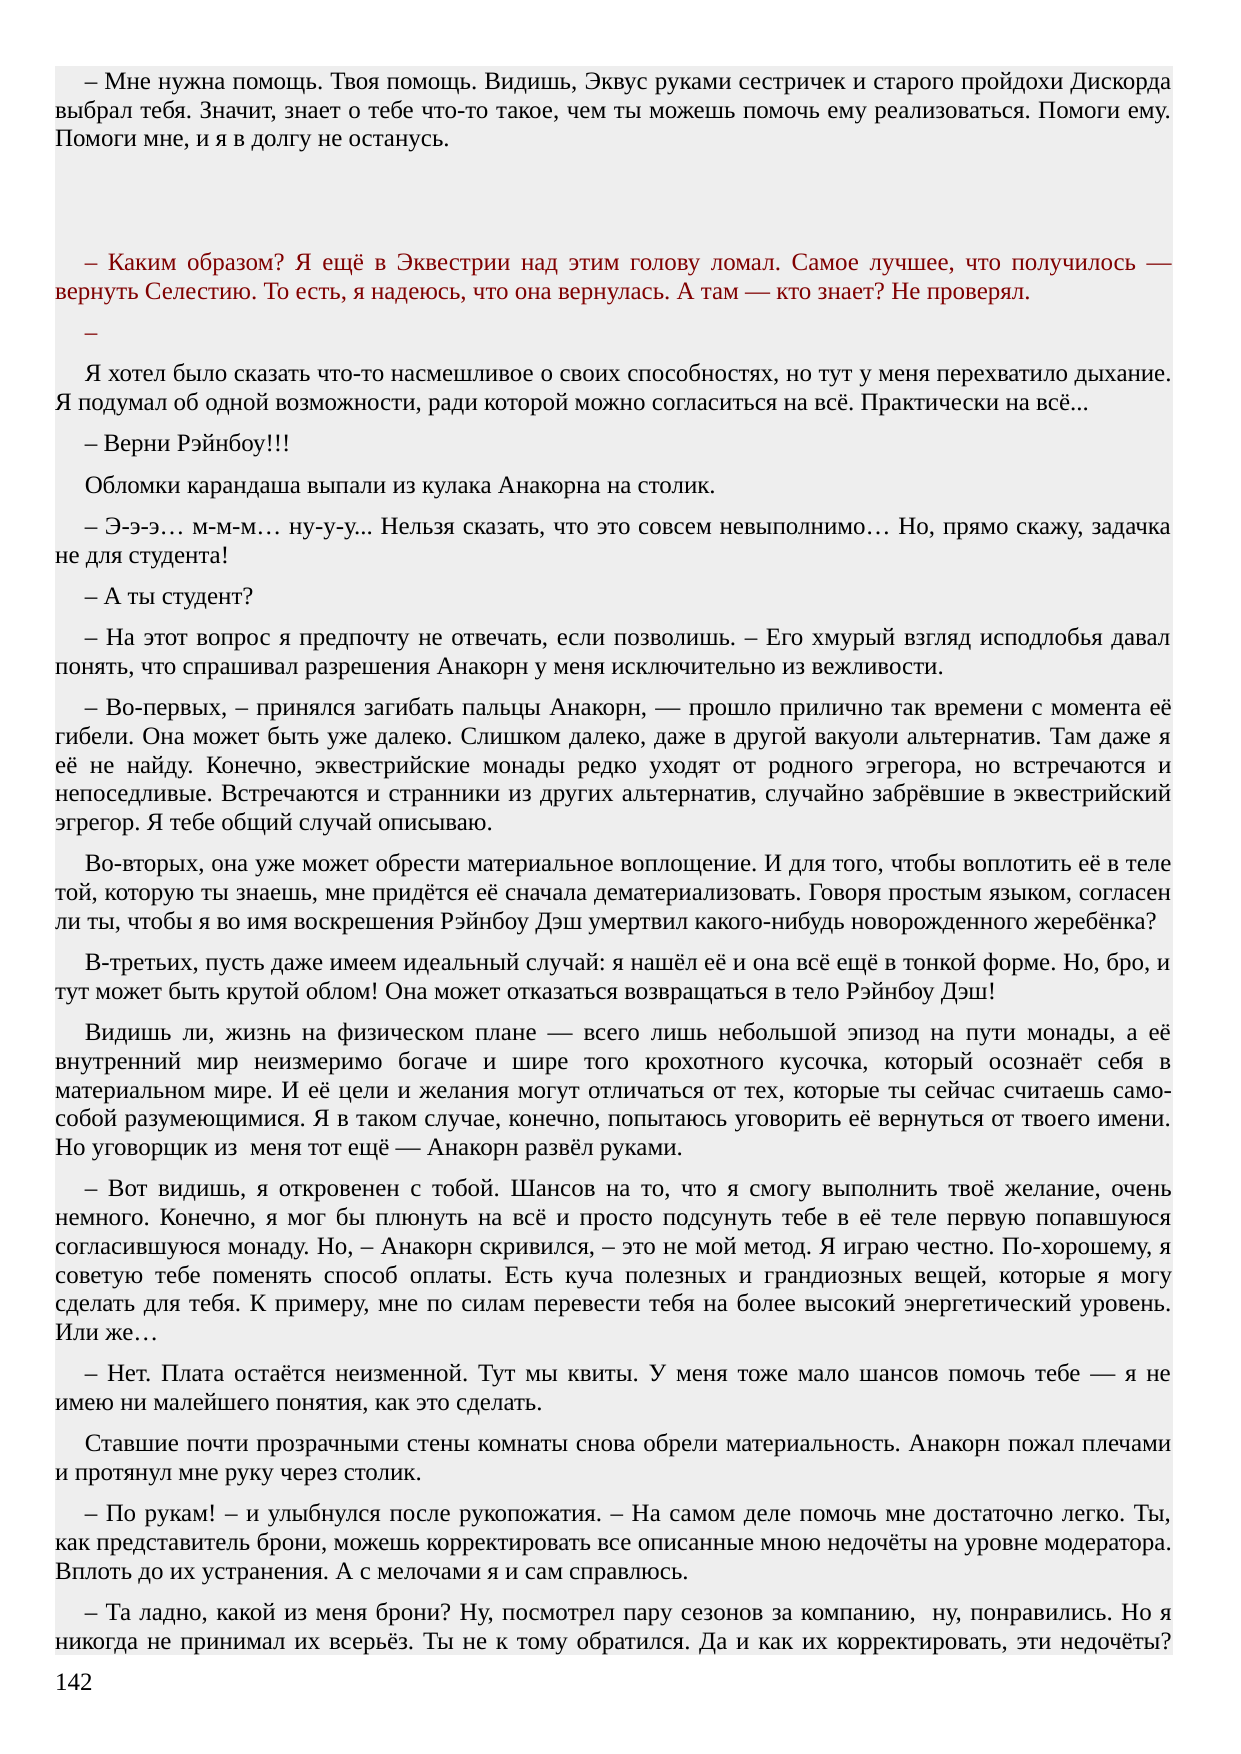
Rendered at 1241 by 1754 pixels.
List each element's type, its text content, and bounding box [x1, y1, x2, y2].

text Я хотел было сказать что-то насмешливое о своих способностях, но тут у меня перехватило дыхание. Я подумал об одной возможности, ради которой можно согласиться на всё. Практически на всё... [55, 358, 1173, 416]
text – Каким образом? Я ещё в Эквестрии над этим голову ломал. Самое лучшее, что получилось — вернуть Селестию. То есть, я надеюсь, что она вернулась. А там — кто знает? Не проверял. [55, 247, 1173, 305]
text – Э-э-э… м-м-м… ну-у-у... Нельзя сказать, что это совсем невыполнимо… Но, прямо скажу, задачка не для студента! [55, 511, 1173, 568]
text – По рукам! – и улыбнулся после рукопожатия. – На самом деле помочь мне достаточно легко. Ты, как представитель брони, можешь корректировать все описанные мною недочёты на уровне модератора. Вплоть до их устранения. А с мелочами я и сам справлюсь. [55, 1498, 1173, 1585]
text Ставшие почти прозрачными стены комнаты снова обрели материальность. Анакорн пожал плечами и протянул мне руку через столик. [55, 1428, 1173, 1486]
text Обломки карандаша выпали из кулака Анакорна на столик. [55, 470, 1173, 498]
text – Вот видишь, я откровенен с тобой. Шансов на то, что я смогу выполнить твоё желание, очень немного. Конечно, я мог бы плюнуть на всё и просто подсунуть тебе в её теле первую попавшуюся согласившуюся монаду. Но, – Анакорн скривился, – это не мой метод. Я играю честно. По-хорошему, я советую тебе поменять способ оплаты. Есть куча полезных и грандиозных вещей, которые я могу сделать для тебя. К примеру, мне по силам перевести тебя на более высокий энергетический уровень. Или же… [55, 1173, 1173, 1346]
text – А ты студент? [55, 581, 1173, 610]
text – Во-первых, – принялся загибать пальцы Анакорн, — прошло прилично так времени с момента её гибели. Она может быть уже далеко. Слишком далеко, даже в другой вакуоли альтернатив. Там даже я её не найду. Конечно, эквестрийские монады редко уходят от родного эгрегора, но встречаются и непоседливые. Встречаются и странники из других альтернатив, случайно забрёвшие в эквестрийский эгрегор. Я тебе общий случай описываю. [55, 692, 1173, 836]
text – Та ладно, какой из меня брони? Ну, посмотрел пару сезонов за компанию, ну, понравились. Но я никогда не принимал их всерьёз. Ты не к тому обратился. Да и как их корректировать, эти недочёты? [55, 1597, 1173, 1655]
text В-третьих, пусть даже имеем идеальный случай: я нашёл её и она всё ещё в тонкой форме. Но, бро, и тут может быть крутой облом! Она может отказаться возвращаться в тело Рэйнбоу Дэш! [55, 947, 1173, 1005]
text – Мне нужна помощь. Твоя помощь. Видишь, Эквус руками сестричек и старого пройдохи Дискорда выбрал тебя. Значит, знает о тебе что-то такое, чем ты можешь помочь ему реализоваться. Помоги ему. Помоги мне, и я в долгу не останусь. [55, 66, 1173, 152]
text – [55, 317, 1173, 346]
text Видишь ли, жизнь на физическом плане — всего лишь небольшой эпизод на пути монады, а её внутренний мир неизмеримо богаче и шире того крохотного кусочка, который осознаёт себя в материальном мире. И её цели и желания могут отличаться от тех, которые ты сейчас считаешь само-собой разумеющимися. Я в таком случае, конечно, попытаюсь уговорить её вернуться от твоего имени. Но уговорщик из меня тот ещё — Анакорн развёл руками. [55, 1017, 1173, 1161]
text – Верни Рэйнбоу!!! [55, 428, 1173, 457]
text – Нет. Плата остаётся неизменной. Тут мы квиты. У меня тоже мало шансов помочь тебе — я не имею ни малейшего понятия, как это сделать. [55, 1358, 1173, 1416]
text – На этот вопрос я предпочту не отвечать, если позволишь. – Его хмурый взгляд исподлобья давал понять, что спрашивал разрешения Анакорн у меня исключительно из вежливости. [55, 622, 1173, 680]
text Во-вторых, она уже может обрести материальное воплощение. И для того, чтобы воплотить её в теле той, которую ты знаешь, мне придётся её сначала дематериализовать. Говоря простым языком, согласен ли ты, чтобы я во имя воскрешения Рэйнбоу Дэш умертвил какого-нибудь новорожденного жеребёнка? [55, 848, 1173, 935]
